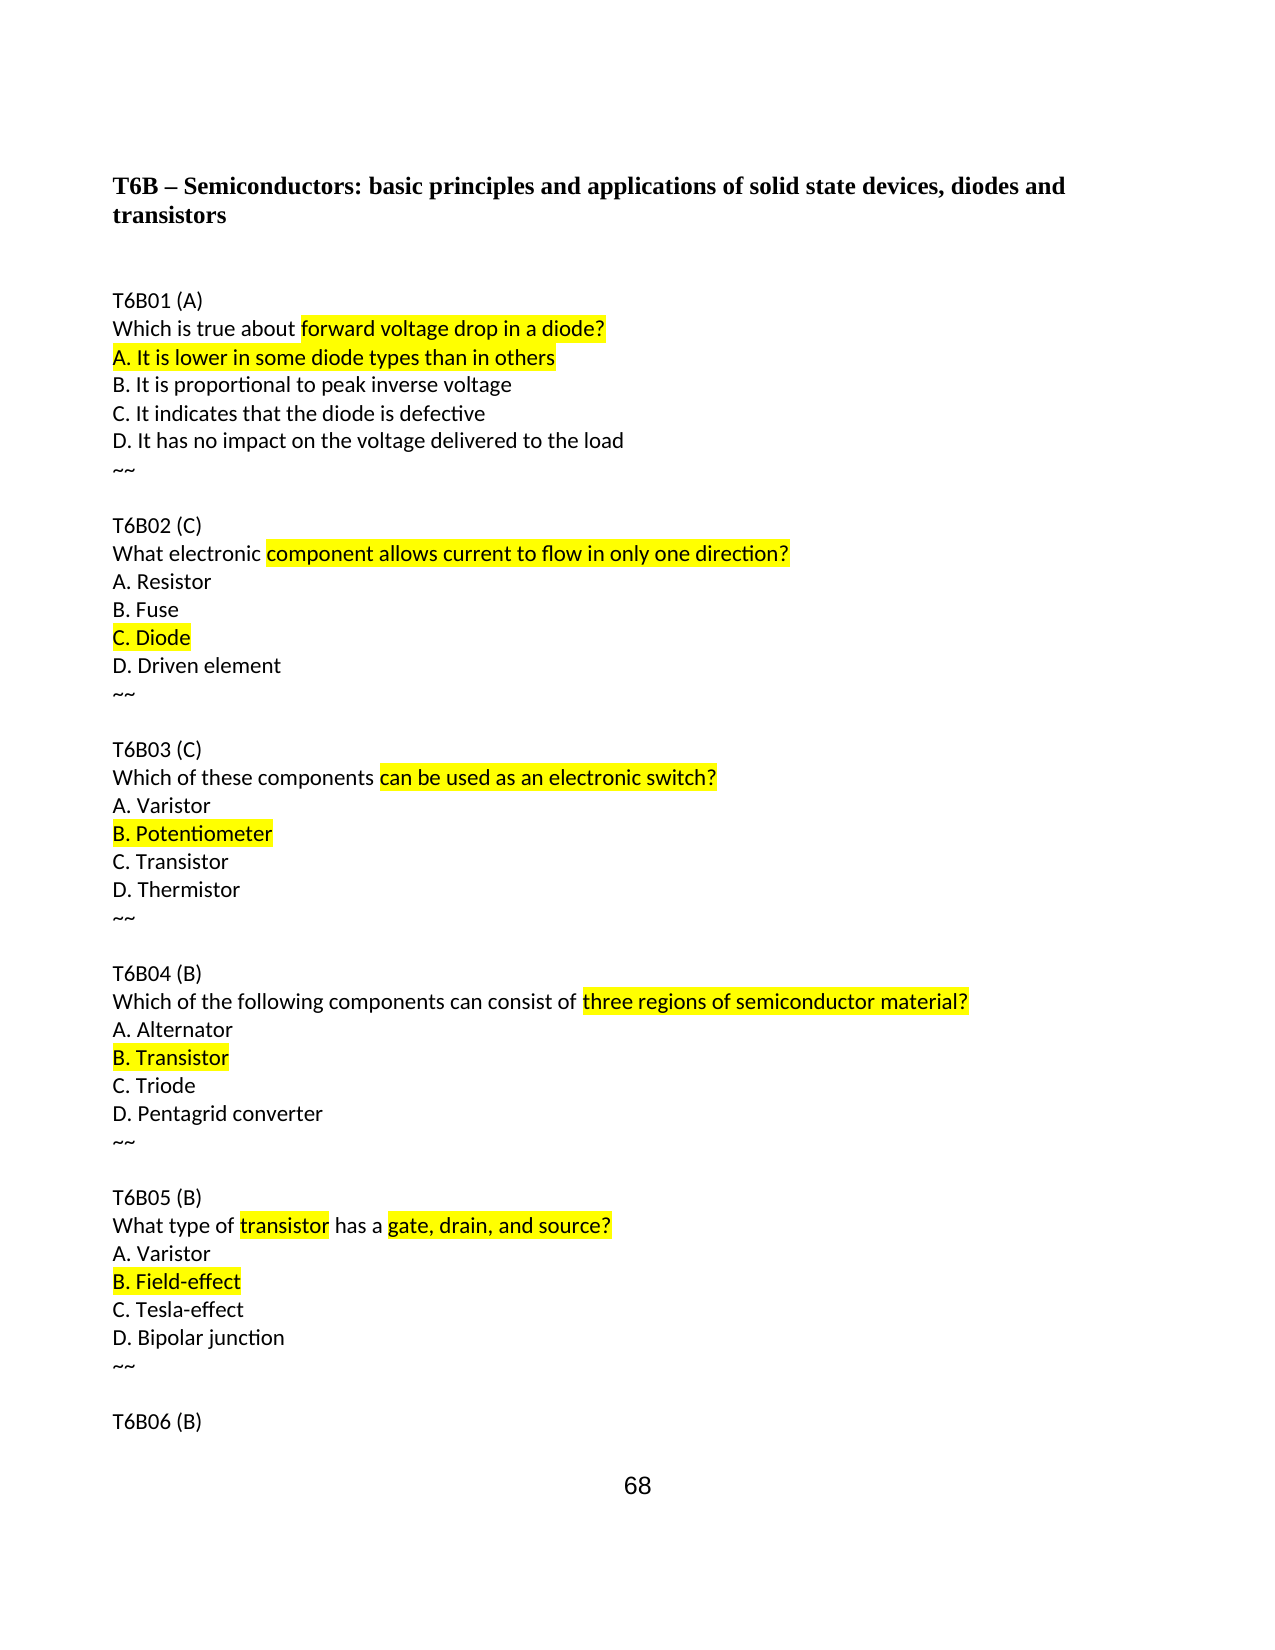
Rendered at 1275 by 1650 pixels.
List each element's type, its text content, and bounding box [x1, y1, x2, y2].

text C. Transistor [112, 847, 1162, 875]
text C. It indicates that the diode is defective [112, 399, 1162, 427]
text ~~ [112, 455, 1162, 483]
text D. Bipolar junction [112, 1323, 1162, 1351]
text A. It is lower in some diode types than in others [112, 343, 1162, 371]
text What type of transistor has a gate, drain, and source? [112, 1211, 1162, 1239]
text ~~ [112, 1351, 1162, 1379]
text A. Varistor [112, 791, 1162, 819]
text T6B02 (C) [112, 511, 1162, 539]
text C. Tesla-effect [112, 1295, 1162, 1323]
text B. Field-effect [112, 1267, 1162, 1295]
subtitle T6B – Semiconductors: basic principles and applications of solid state devices, diodes and transistors [112, 171, 1162, 228]
text Which of these components can be used as an electronic switch? [112, 763, 1162, 791]
text D. Thermistor [112, 875, 1162, 903]
text T6B04 (B) [112, 959, 1162, 987]
text C. Triode [112, 1071, 1162, 1099]
text B. Fuse [112, 595, 1162, 623]
text A. Alternator [112, 1015, 1162, 1043]
text T6B05 (B) [112, 1183, 1162, 1211]
text B. Transistor [112, 1043, 1162, 1071]
text ~~ [112, 679, 1162, 707]
text D. It has no impact on the voltage delivered to the load [112, 427, 1162, 455]
text D. Driven element [112, 651, 1162, 679]
text A. Resistor [112, 567, 1162, 595]
text B. Potentiometer [112, 819, 1162, 847]
text D. Pentagrid converter [112, 1099, 1162, 1127]
text T6B01 (A) [112, 287, 1162, 314]
text B. It is proportional to peak inverse voltage [112, 371, 1162, 399]
text Which of the following components can consist of three regions of semiconductor material? [112, 987, 1162, 1015]
text T6B03 (C) [112, 735, 1162, 763]
text What electronic component allows current to flow in only one direction? [112, 539, 1162, 567]
text A. Varistor [112, 1239, 1162, 1267]
text ~~ [112, 1127, 1162, 1155]
text C. Diode [112, 623, 1162, 651]
text T6B06 (B) [112, 1407, 1162, 1435]
text Which is true about forward voltage drop in a diode? [112, 314, 1162, 343]
text ~~ [112, 903, 1162, 931]
